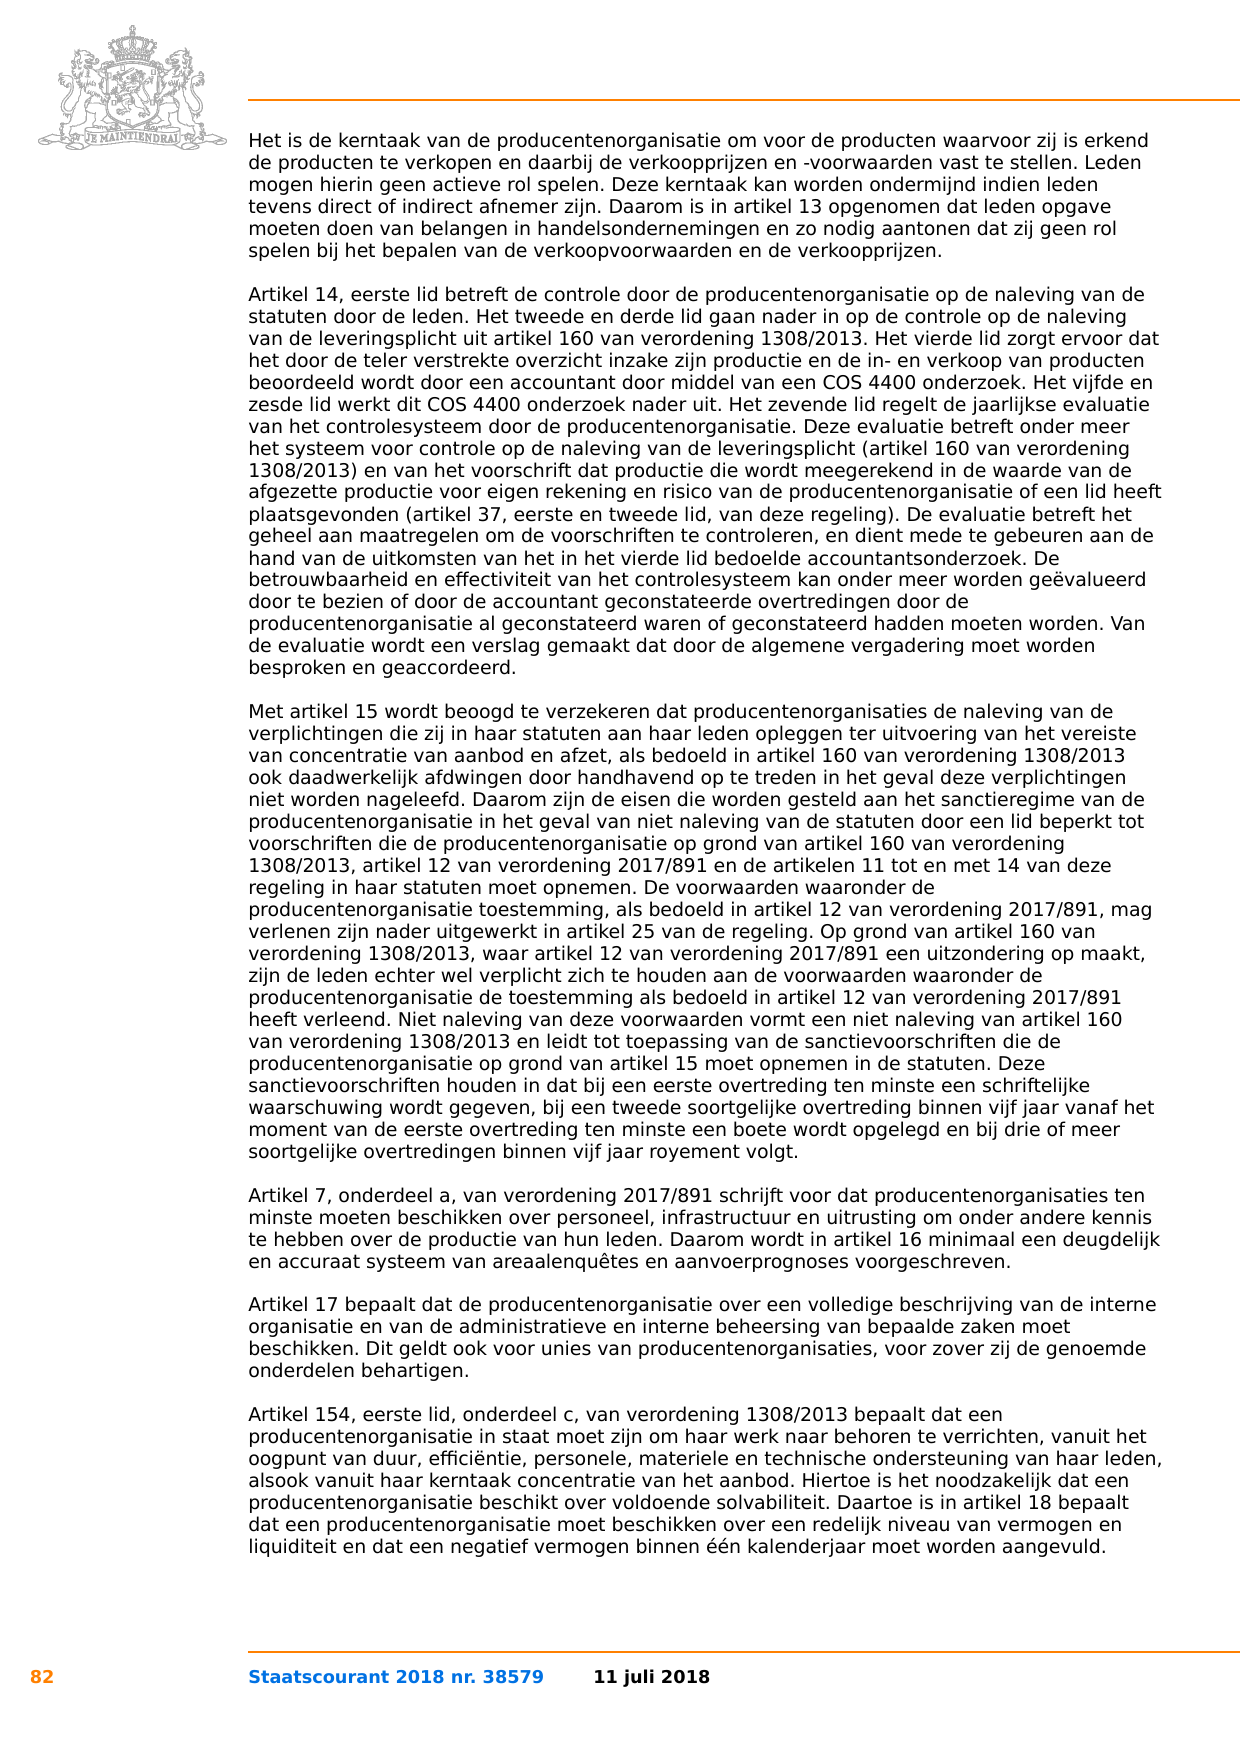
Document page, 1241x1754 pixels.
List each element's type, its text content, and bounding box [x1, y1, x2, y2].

text Het is de kerntaak van de producentenorganisatie om voor de producten waarvoor zij is erkend de producten te verkopen en daarbij de verkoopprijzen en -voorwaarden vast te stellen. Leden mogen hierin geen actieve rol spelen. Deze kerntaak kan worden ondermijnd indien leden tevens direct of indirect afnemer zijn. Daarom is in artikel 13 opgenomen dat leden opgave moeten doen van belangen in handelsondernemingen en zo nodig aantonen dat zij geen rol spelen bij het bepalen van de verkoopvoorwaarden en de verkoopprijzen. [248, 130, 1163, 262]
text Artikel 154, eerste lid, onderdeel c, van verordening 1308/2013 bepaalt dat een producentenorganisatie in staat moet zijn om haar werk naar behoren te verrichten, vanuit het oogpunt van duur, efficiëntie, personele, materiele en technische ondersteuning van haar leden, alsook vanuit haar kerntaak concentratie van het aanbod. Hiertoe is het noodzakelijk dat een producentenorganisatie beschikt over voldoende solvabiliteit. Daartoe is in artikel 18 bepaalt dat een producentenorganisatie moet beschikken over een redelijk niveau van vermogen en liquiditeit en dat een negatief vermogen binnen één kalenderjaar moet worden aangevuld. [248, 1404, 1163, 1558]
text Artikel 7, onderdeel a, van verordening 2017/891 schrijft voor dat producentenorganisaties ten minste moeten beschikken over personeel, infrastructuur en uitrusting om onder andere kennis te hebben over de productie van hun leden. Daarom wordt in artikel 16 minimaal een deugdelijk en accuraat systeem van areaalenquêtes en aanvoerprognoses voorgeschreven. [248, 1184, 1163, 1272]
picture [38, 25, 227, 150]
text Met artikel 15 wordt beoogd te verzekeren dat producentenorganisaties de naleving van de verplichtingen die zij in haar statuten aan haar leden opleggen ter uitvoering van het vereiste van concentratie van aanbod en afzet, als bedoeld in artikel 160 van verordening 1308/2013 ook daadwerkelijk afdwingen door handhavend op te treden in het geval deze verplichtingen niet worden nageleefd. Daarom zijn de eisen die worden gesteld aan het sanctieregime van de producentenorganisatie in het geval van niet naleving van de statuten door een lid beperkt tot voorschriften die de producentenorganisatie op grond van artikel 160 van verordening 1308/2013, artikel 12 van verordening 2017/891 en de artikelen 11 tot en met 14 van deze regeling in haar statuten moet opnemen. De voorwaarden waaronder de producentenorganisatie toestemming, als bedoeld in artikel 12 van verordening 2017/891, mag verlenen zijn nader uitgewerkt in artikel 25 van de regeling. Op grond van artikel 160 van verordening 1308/2013, waar artikel 12 van verordening 2017/891 een uitzondering op maakt, zijn de leden echter wel verplicht zich te houden aan de voorwaarden waaronder de producentenorganisatie de toestemming als bedoeld in artikel 12 van verordening 2017/891 heeft verleend. Niet naleving van deze voorwaarden vormt een niet naleving van artikel 160 van verordening 1308/2013 en leidt tot toepassing van de sanctievoorschriften die de producentenorganisatie op grond van artikel 15 moet opnemen in de statuten. Deze sanctievoorschriften houden in dat bij een eerste overtreding ten minste een schriftelijke waarschuwing wordt gegeven, bij een tweede soortgelijke overtreding binnen vijf jaar vanaf het moment van de eerste overtreding ten minste een boete wordt opgelegd en bij drie of meer soortgelijke overtredingen binnen vijf jaar royement volgt. [248, 701, 1163, 1163]
text Artikel 14, eerste lid betreft de controle door de producentenorganisatie op de naleving van de statuten door de leden. Het tweede en derde lid gaan nader in op de controle op de naleving van de leveringsplicht uit artikel 160 van verordening 1308/2013. Het vierde lid zorgt ervoor dat het door de teler verstrekte overzicht inzake zijn productie en de in- en verkoop van producten beoordeeld wordt door een accountant door middel van een COS 4400 onderzoek. Het vijfde en zesde lid werkt dit COS 4400 onderzoek nader uit. Het zevende lid regelt de jaarlijkse evaluatie van het controlesysteem door de producentenorganisatie. Deze evaluatie betreft onder meer het systeem voor controle op de naleving van de leveringsplicht (artikel 160 van verordening 1308/2013) en van het voorschrift dat productie die wordt meegerekend in de waarde van de afgezette productie voor eigen rekening en risico van de producentenorganisatie of een lid heeft plaatsgevonden (artikel 37, eerste en tweede lid, van deze regeling). De evaluatie betreft het geheel aan maatregelen om de voorschriften te controleren, en dient mede te gebeuren aan de hand van de uitkomsten van het in het vierde lid bedoelde accountantsonderzoek. De betrouwbaarheid en effectiviteit van het controlesysteem kan onder meer worden geëvalueerd door te bezien of door de accountant geconstateerde overtredingen door de producentenorganisatie al geconstateerd waren of geconstateerd hadden moeten worden. Van de evaluatie wordt een verslag gemaakt dat door de algemene vergadering moet worden besproken en geaccordeerd. [248, 284, 1163, 679]
text Artikel 17 bepaalt dat de producentenorganisatie over een volledige beschrijving van de interne organisatie en van de administratieve en interne beheersing van bepaalde zaken moet beschikken. Dit geldt ook voor unies van producentenorganisaties, voor zover zij de genoemde onderdelen behartigen. [248, 1294, 1163, 1382]
